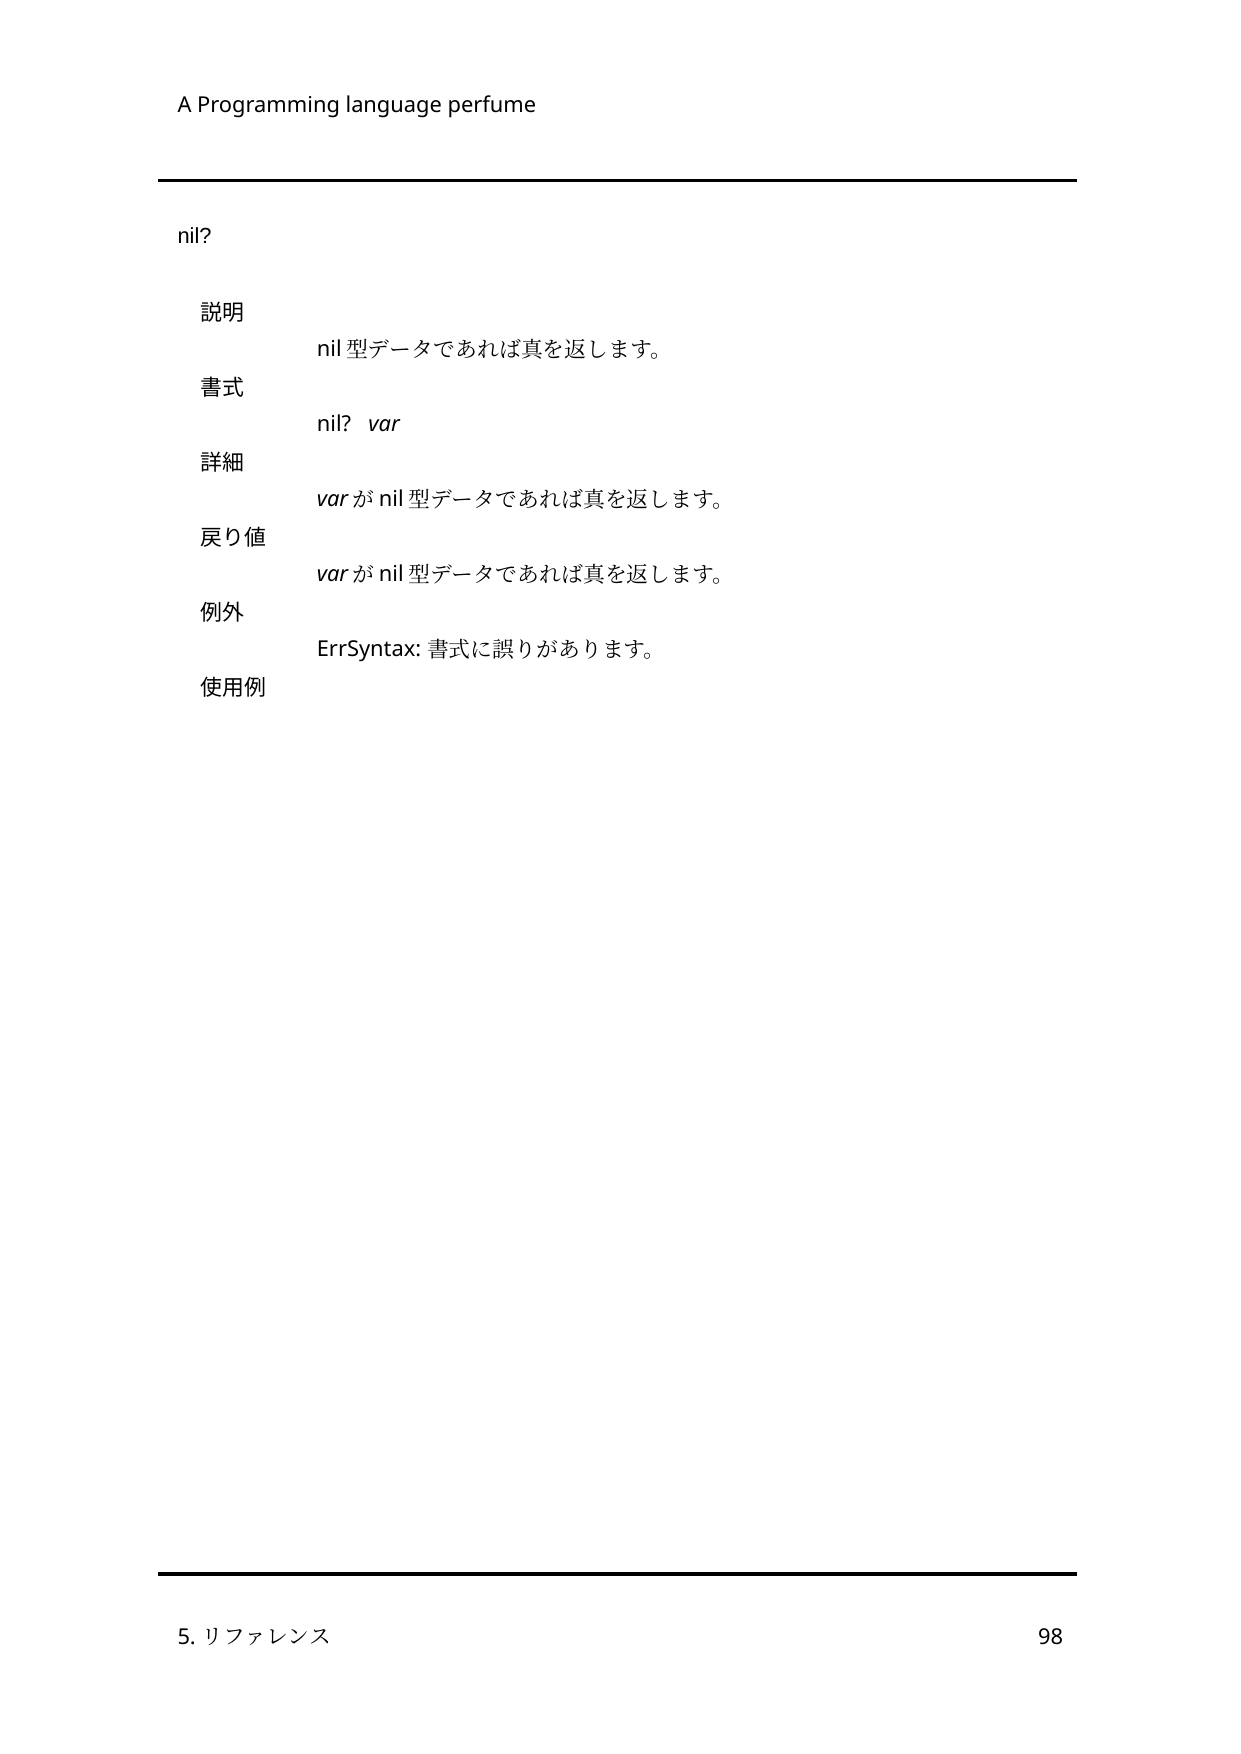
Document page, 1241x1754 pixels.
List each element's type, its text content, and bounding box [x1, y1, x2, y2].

table_cell 戻り値 [200, 517, 317, 592]
table_cell 詳細 [200, 442, 317, 517]
table_cell 例外 [200, 592, 317, 667]
table_cell [317, 667, 1063, 742]
table_header 説明 [200, 292, 317, 367]
table_header nil型データであれば真を返します。 [317, 292, 1063, 367]
table_cell 使用例 [200, 667, 317, 742]
table_cell varがnil型データであれば真を返します。 [317, 517, 1063, 592]
table_cell ErrSyntax: 書式に誤りがあります。 [317, 592, 1063, 667]
table_cell varがnil型データであれば真を返します。 [317, 442, 1063, 517]
subtitle nil? [177, 217, 1063, 254]
table_cell 書式 [200, 367, 317, 442]
table_cell nil? var [317, 367, 1063, 442]
